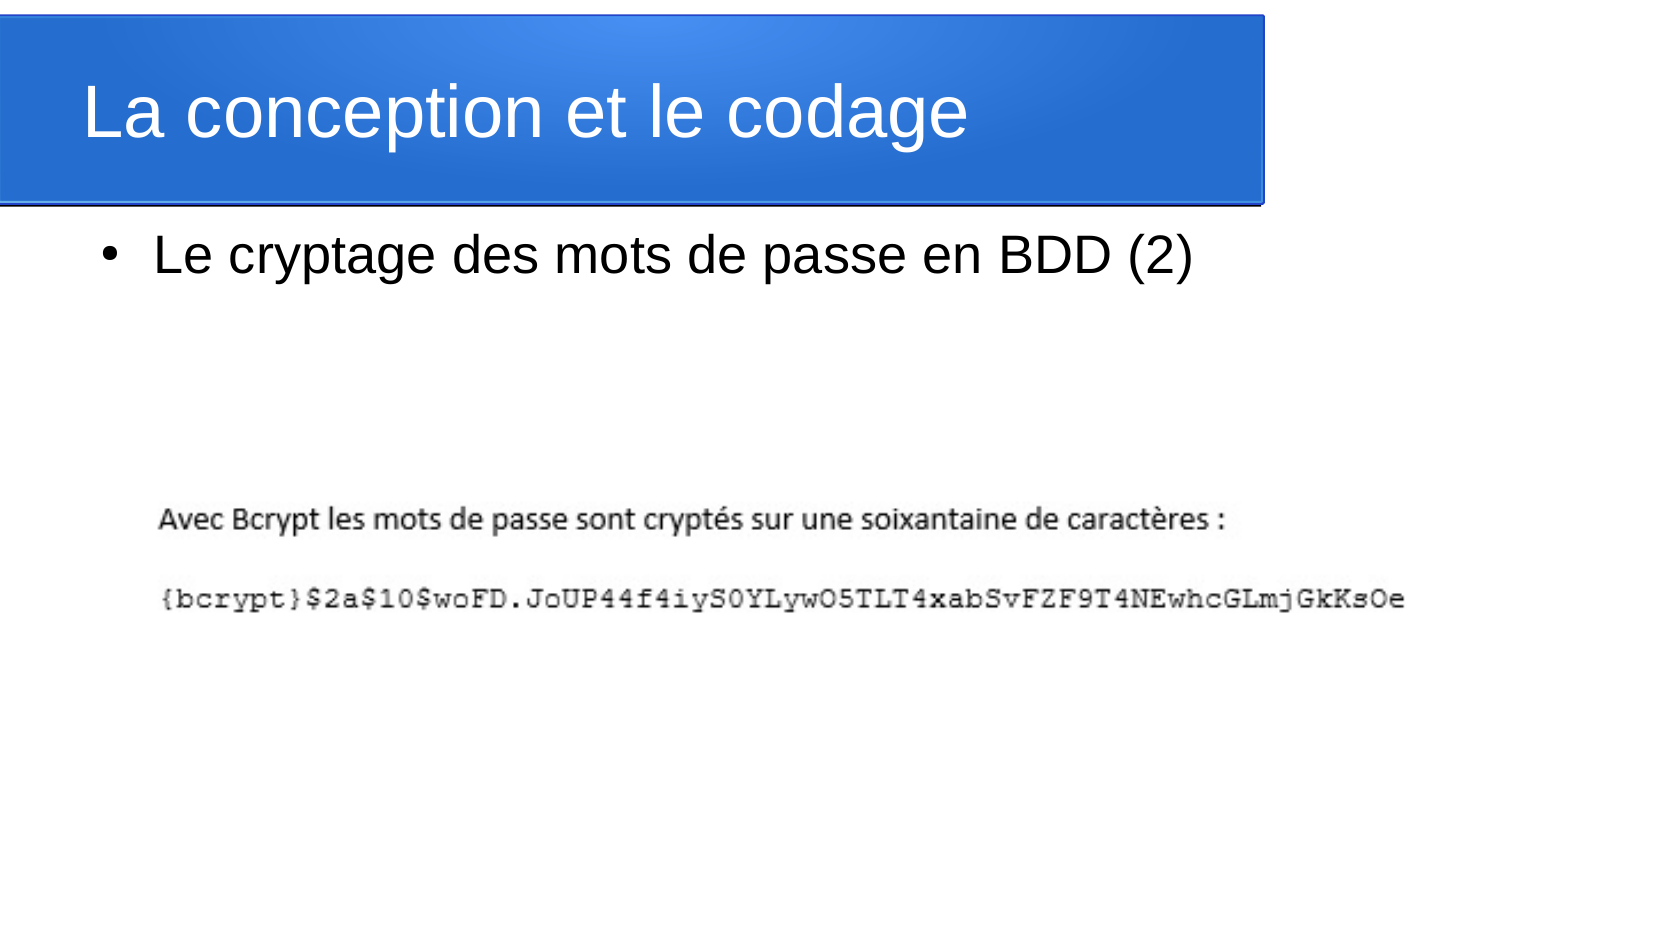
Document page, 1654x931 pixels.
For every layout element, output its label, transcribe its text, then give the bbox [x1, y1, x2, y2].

picture [122, 484, 1441, 638]
list Le cryptage des mots de passe en BDD (2) [82, 224, 1571, 764]
title La conception et le codage [82, 35, 1235, 189]
